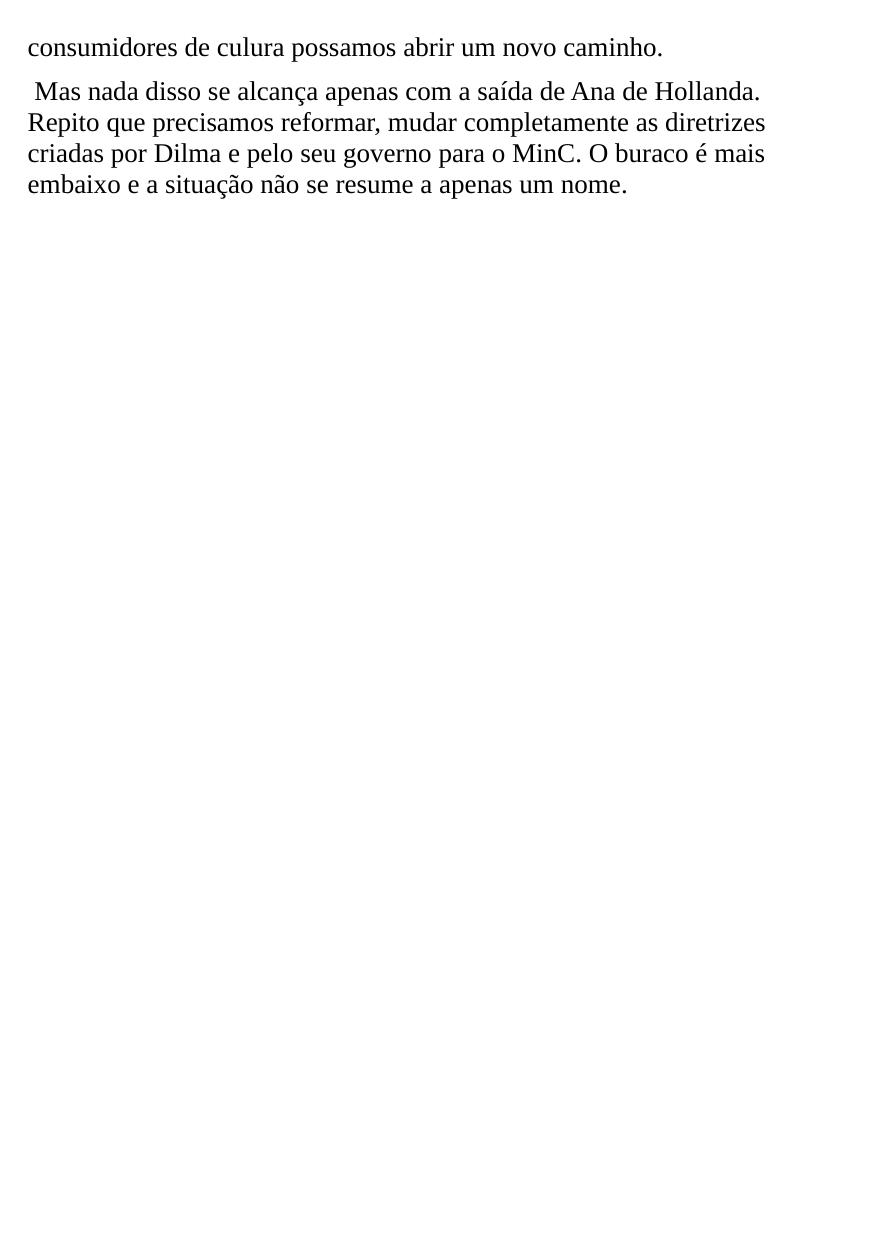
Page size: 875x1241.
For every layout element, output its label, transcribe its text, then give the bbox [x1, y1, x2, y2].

text Mas nada disso se alcança apenas com a saída de Ana de Hollanda. Repito que precisamos reformar, mudar completamente as diretrizes criadas por Dilma e pelo seu governo para o MinC. O buraco é mais embaixo e a situação não se resume a apenas um nome. [27, 75, 832, 199]
text consumidores de culura possamos abrir um novo caminho. [27, 31, 832, 62]
